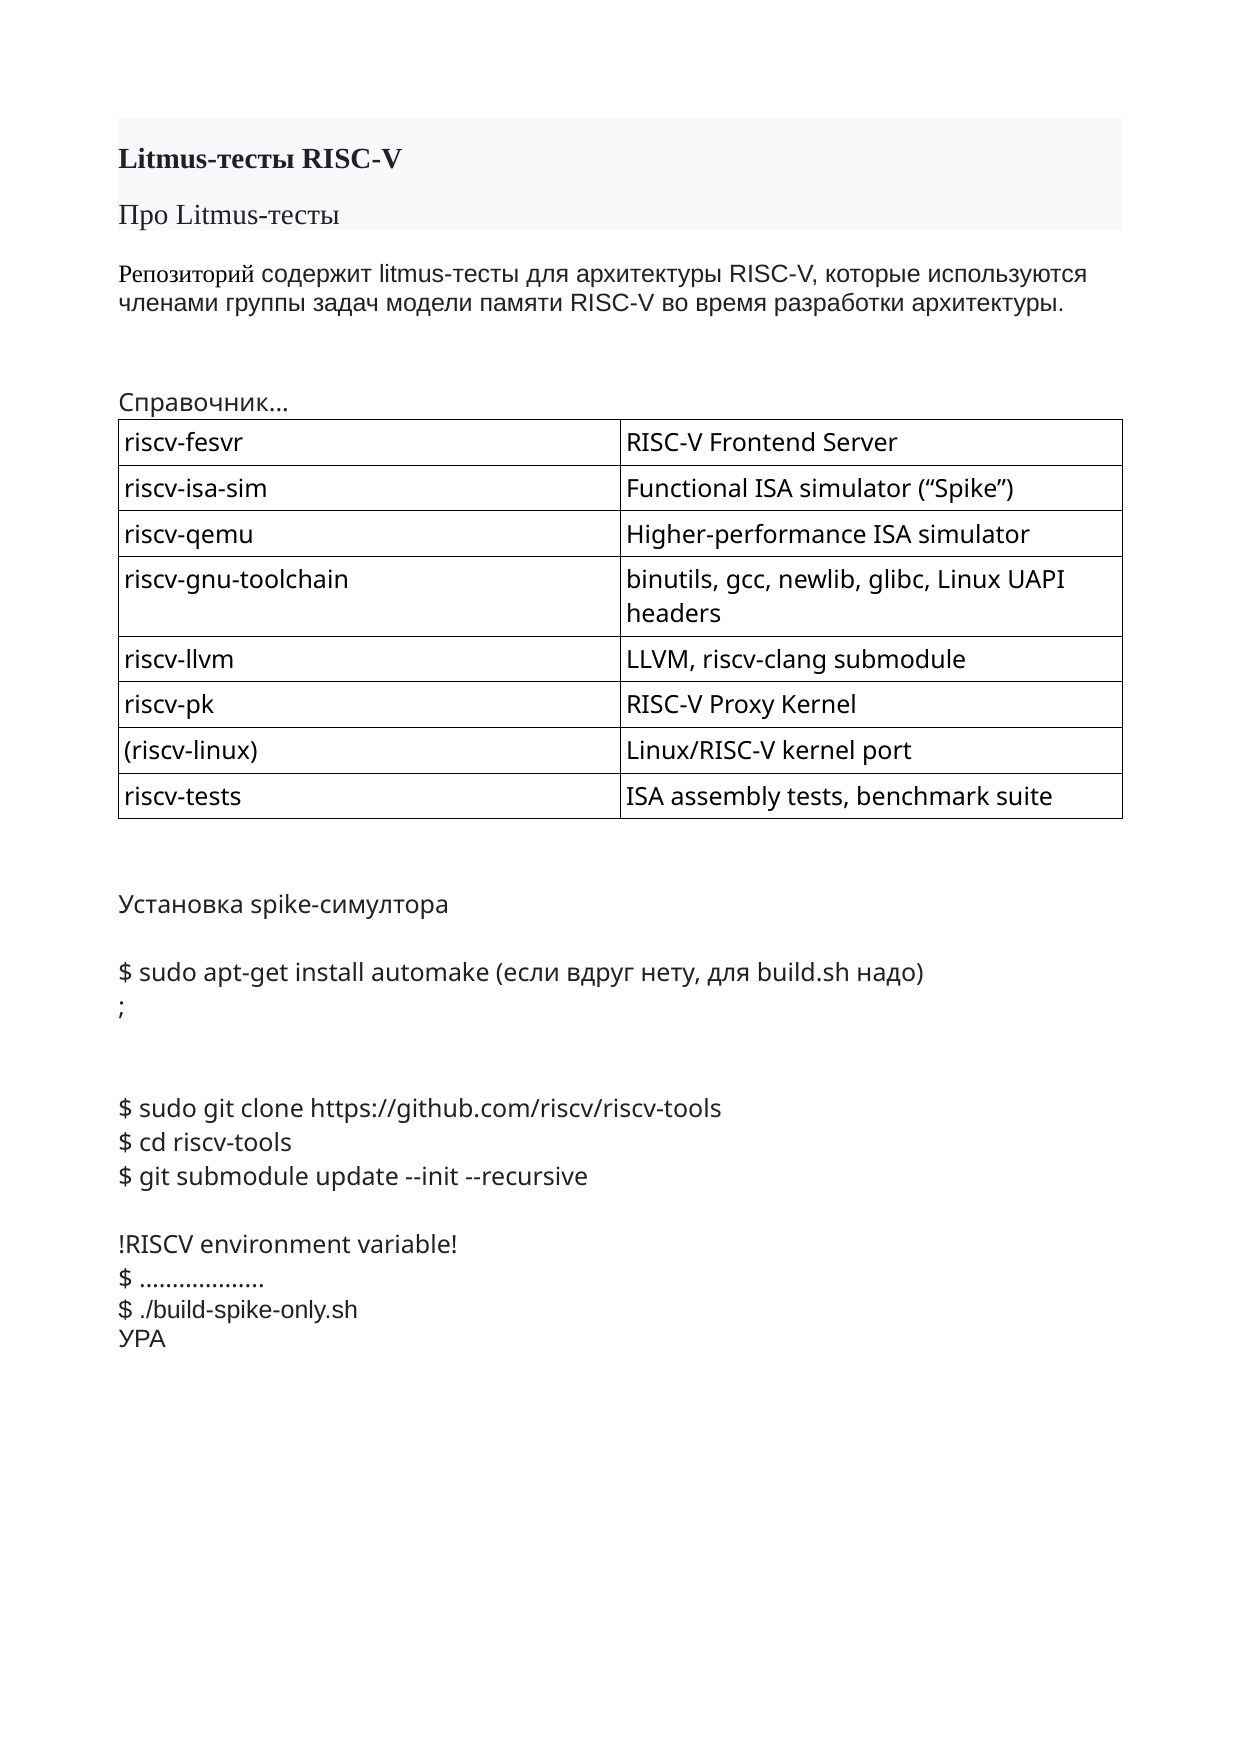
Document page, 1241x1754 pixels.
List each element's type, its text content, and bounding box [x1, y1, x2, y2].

table_cell RISC-V Proxy Kernel [621, 682, 1122, 727]
table_cell riscv-llvm [119, 637, 620, 681]
text ; [118, 989, 1122, 1023]
table_cell riscv-qemu [119, 511, 620, 556]
text $ …………….... [118, 1261, 1122, 1295]
table_cell binutils, gcc, newlib, glibc, Linux UAPI headers [621, 557, 1122, 636]
table_cell riscv-isa-sim [119, 466, 620, 510]
text $ cd riscv-tools [118, 1125, 1122, 1159]
text Установка spike-симултора [118, 886, 1122, 921]
table_cell riscv-pk [119, 682, 620, 727]
table_header riscv-fesvr [119, 420, 620, 465]
text $ sudo apt-get install automake (если вдруг нету, для build.sh надо) [118, 954, 1122, 989]
table_cell LLVM, riscv-clang submodule [621, 637, 1122, 681]
table_cell Functional ISA simulator (“Spike”) [621, 466, 1122, 510]
text $ sudo git clone https://github.com/riscv/riscv-tools [118, 1091, 1122, 1125]
text $ ./build-spike-only.sh [118, 1295, 1122, 1324]
text Репозиторий содержит litmus-тесты для архитектуры RISC-V, которые используются членами группы задач модели памяти RISC-V во время разработки архитектуры. [118, 231, 1122, 317]
text Справочник... [118, 385, 1122, 419]
text УРА [118, 1324, 1122, 1353]
text Litmus-тесты RISC-V [118, 118, 1122, 174]
table_header RISC-V Frontend Server [621, 420, 1122, 465]
table_cell Linux/RISC-V kernel port [621, 728, 1122, 773]
table_cell (riscv-linux) [119, 728, 620, 773]
table_cell riscv-tests [119, 774, 620, 818]
text Про Litmus-тесты [118, 174, 1122, 231]
table_cell ISA assembly tests, benchmark suite [621, 774, 1122, 818]
text !RISCV environment variable! [118, 1227, 1122, 1261]
table_cell riscv-gnu-toolchain [119, 557, 620, 636]
text $ git submodule update --init --recursive [118, 1159, 1122, 1193]
table_cell Higher-performance ISA simulator [621, 511, 1122, 556]
